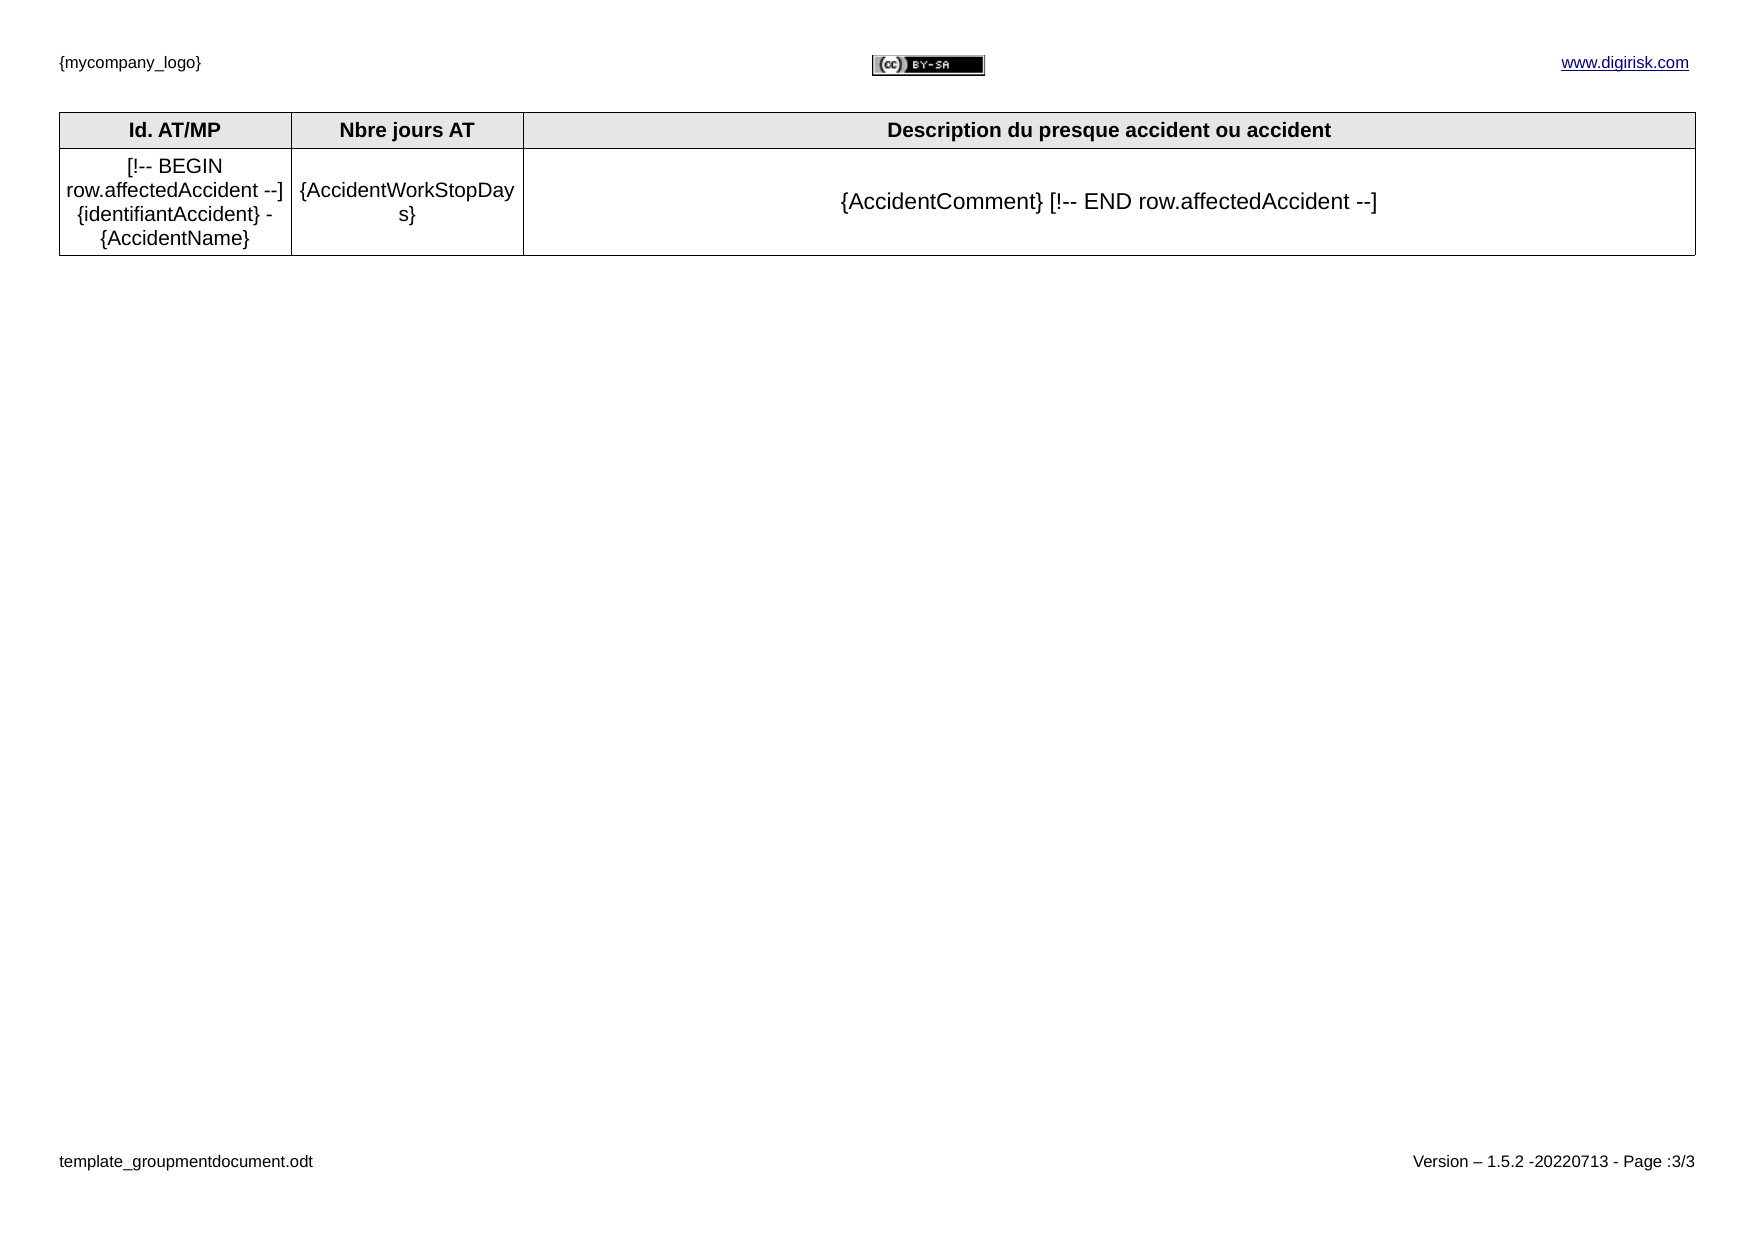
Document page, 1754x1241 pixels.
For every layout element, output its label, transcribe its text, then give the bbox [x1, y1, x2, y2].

table_header Id. AT/MP [60, 113, 291, 148]
picture [872, 55, 986, 76]
table_cell [!-- BEGIN row.affectedAccident --]{identifiantAccident} - {AccidentName} [60, 149, 291, 255]
table_header Nbre jours AT [292, 113, 523, 148]
table_cell {AccidentWorkStopDays} [292, 149, 523, 255]
table_header Description du presque accident ou accident [524, 113, 1695, 148]
table_cell {AccidentComment} [!-- END row.affectedAccident --] [524, 149, 1695, 255]
